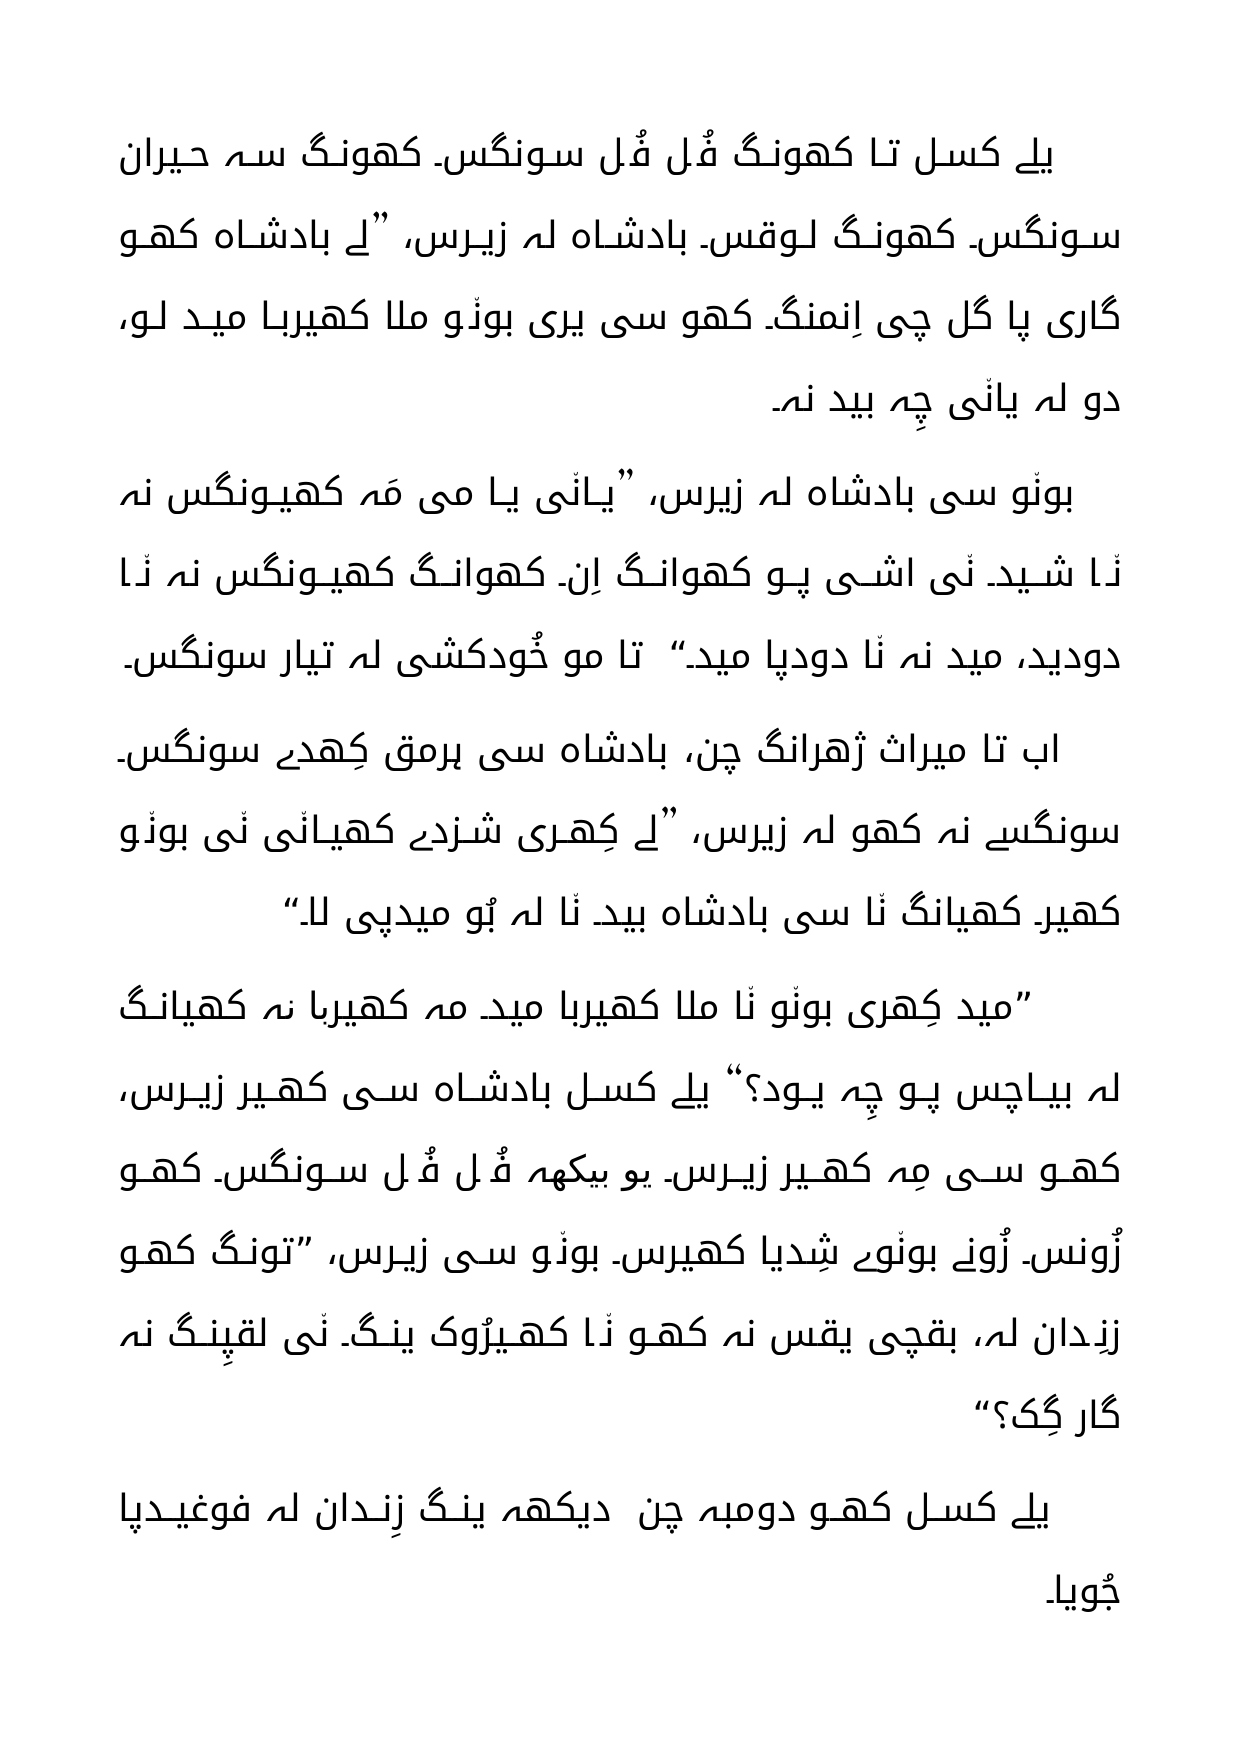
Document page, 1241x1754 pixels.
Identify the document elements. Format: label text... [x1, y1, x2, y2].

text ”مید کِھری بون٘و ن٘ا ملا کھیربا مید۔ مہ کھیربا نہ کھیانگ لہ بیاچس پو چِہ یود؟“ یلے کسل بادشاہ سی کھیر زیرس، کھو سی مِہ کھیر زیرس۔ یو بیکھہ فُل فُل سونگس۔ کھو زُونس۔ زُونے بون٘وے شِدیا کھیرس۔ بون٘و سی زیرس، ”تونگ کھو زنِدان لہ، بقچی یقس نہ کھو ن٘ا کھیرُوک ینگ۔ ن٘ی لقپِنگ نہ گار گِک؟“ [118, 971, 1122, 1451]
text بون٘و سی بادشاہ لہ زیرس، ”یان٘ی یا می مَہ کھیونگس نہ ن٘ا شید۔ ن٘ی اشی پو کھوانگ اِن۔ کھوانگ کھیونگس نہ ن٘ا دودید، مید نہ ن٘ا دودپا مید۔“ تا مو خُودکشی لہ تیار سونگس۔ [118, 457, 1122, 692]
text اب تا میراث ژھرانگ چن، بادشاہ سی ہرمق کِھدے سونگس۔ سونگسے نہ کھو لہ زیرس، ”لے کِھری شزدے کھیان٘ی ن٘ی بون٘و کھیر۔ کھیانگ ن٘ا سی بادشاہ بید۔ ن٘ا لہ بُو میدپی لا۔“ [118, 714, 1122, 949]
text یلے کسل تا کھونگ فُل فُل سونگس۔ کھونگ سہ حیران سونگس۔ کھونگ لوقس۔ بادشاہ لہ زیرس، ”لے بادشاہ کھو گاری پا گل چی اِنمنگ۔ کھو سی یری بون٘و ملا کھیربا مید لو، دو لہ یان٘ی چِہ بید نہ۔ [118, 118, 1122, 434]
text یلے کسل کھو دومبہ چن دیکھہ ینگ زِندان لہ فوغیدپا جُویا۔ [118, 1473, 1122, 1626]
